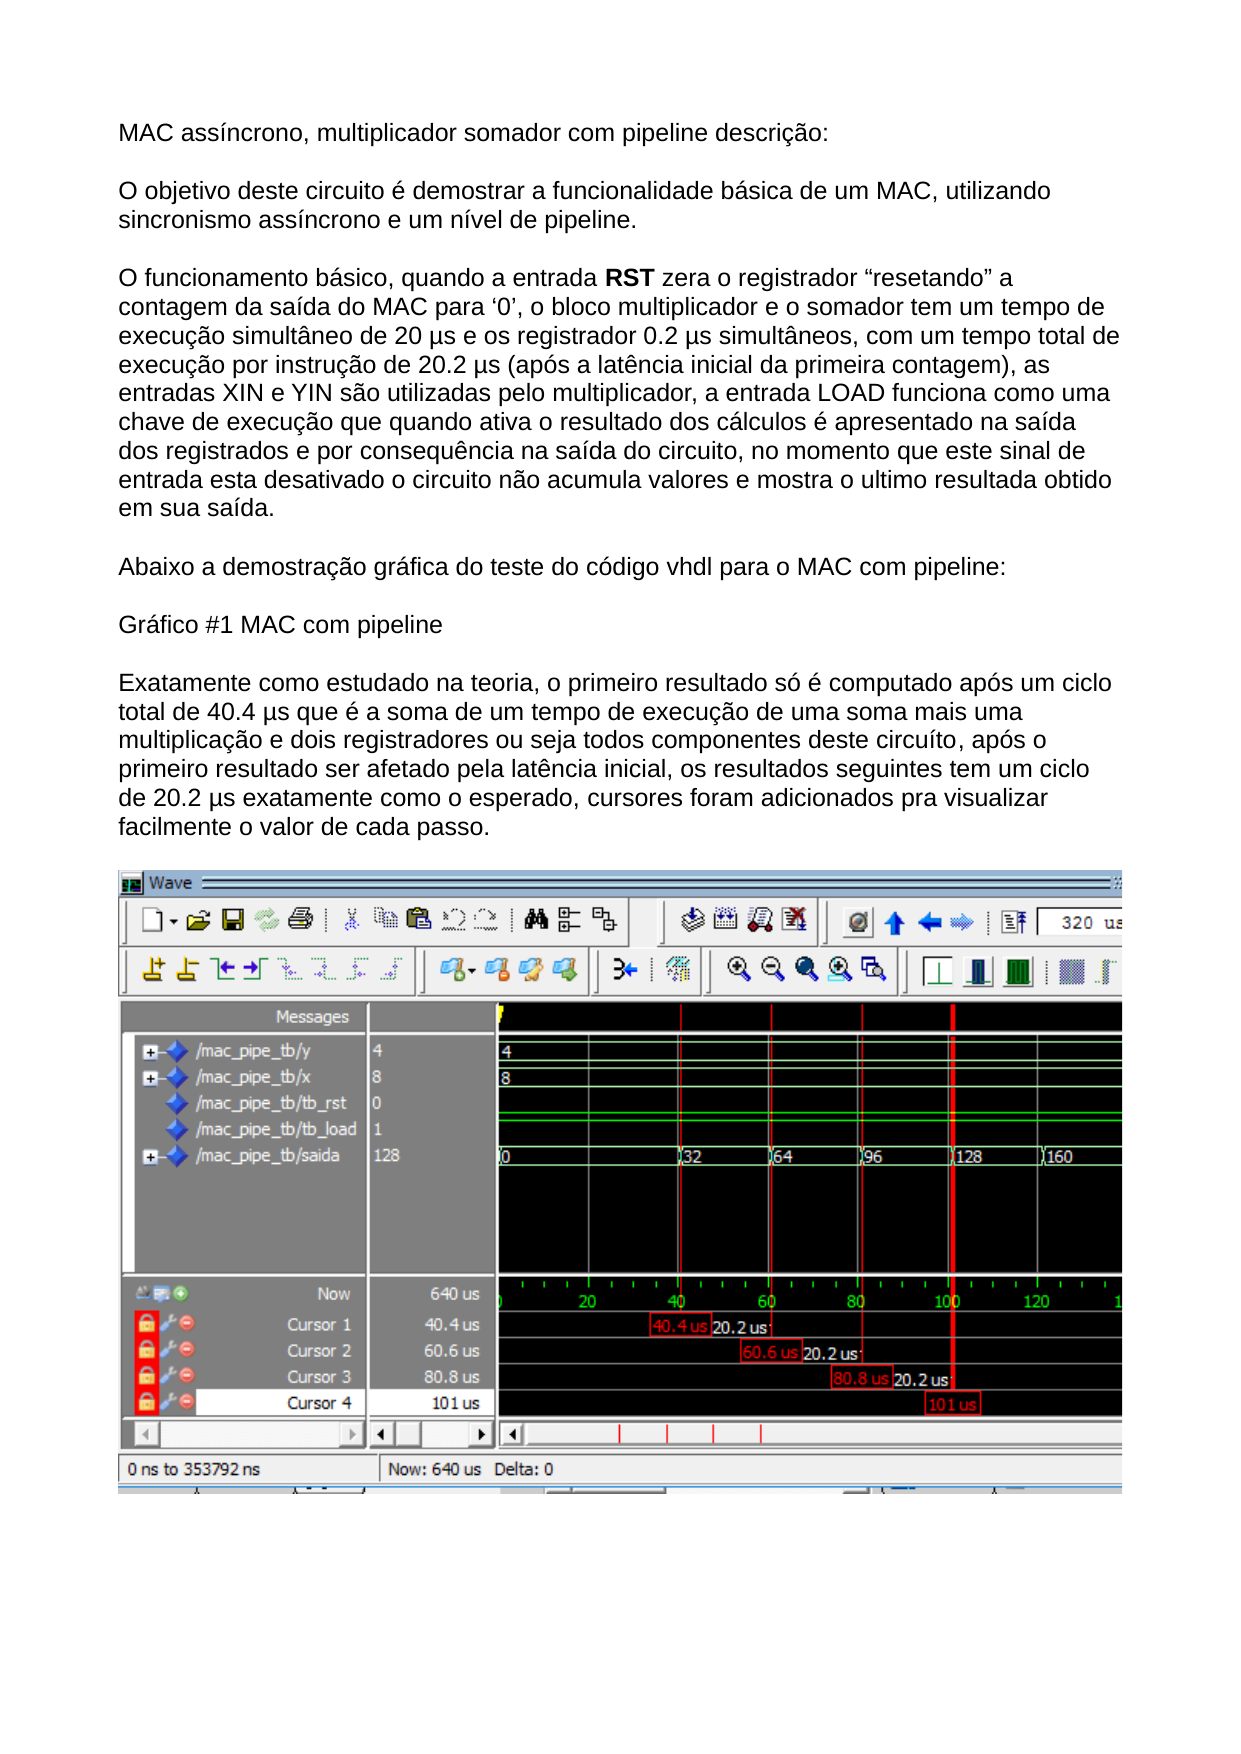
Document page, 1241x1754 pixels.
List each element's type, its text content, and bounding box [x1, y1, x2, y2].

picture [118, 870, 1123, 1494]
text Exatamente como estudado na teoria, o primeiro resultado só é computado após um ciclo total de 40.4 µs que é a soma de um tempo de execução de uma soma mais uma multiplicação e dois registradores ou seja todos componentes deste circuíto, após o primeiro resultado ser afetado pela latência inicial, os resultados seguintes tem um ciclo de 20.2 µs exatamente como o esperado, cursores foram adicionados pra visualizar facilmente o valor de cada passo. [118, 668, 1122, 841]
text Abaixo a demostração gráfica do teste do código vhdl para o MAC com pipeline: [118, 552, 1122, 580]
text O funcionamento básico, quando a entrada RST zera o registrador “resetando” a contagem da saída do MAC para ‘0’, o bloco multiplicador e o somador tem um tempo de execução simultâneo de 20 µs e os registrador 0.2 µs simultâneos, com um tempo total de execução por instrução de 20.2 µs (após a latência inicial da primeira contagem), as entradas XIN e YIN são utilizadas pelo multiplicador, a entrada LOAD funciona como uma chave de execução que quando ativa o resultado dos cálculos é apresentado na saída dos registrados e por consequência na saída do circuito, no momento que este sinal de entrada esta desativado o circuito não acumula valores e mostra o ultimo resultada obtido em sua saída. [118, 263, 1122, 522]
text MAC assíncrono, multiplicador somador com pipeline descrição: [118, 118, 1122, 147]
text O objetivo deste circuito é demostrar a funcionalidade básica de um MAC, utilizando sincronismo assíncrono e um nível de pipeline. [118, 176, 1122, 234]
text Gráfico #1 MAC com pipeline [118, 610, 1122, 638]
